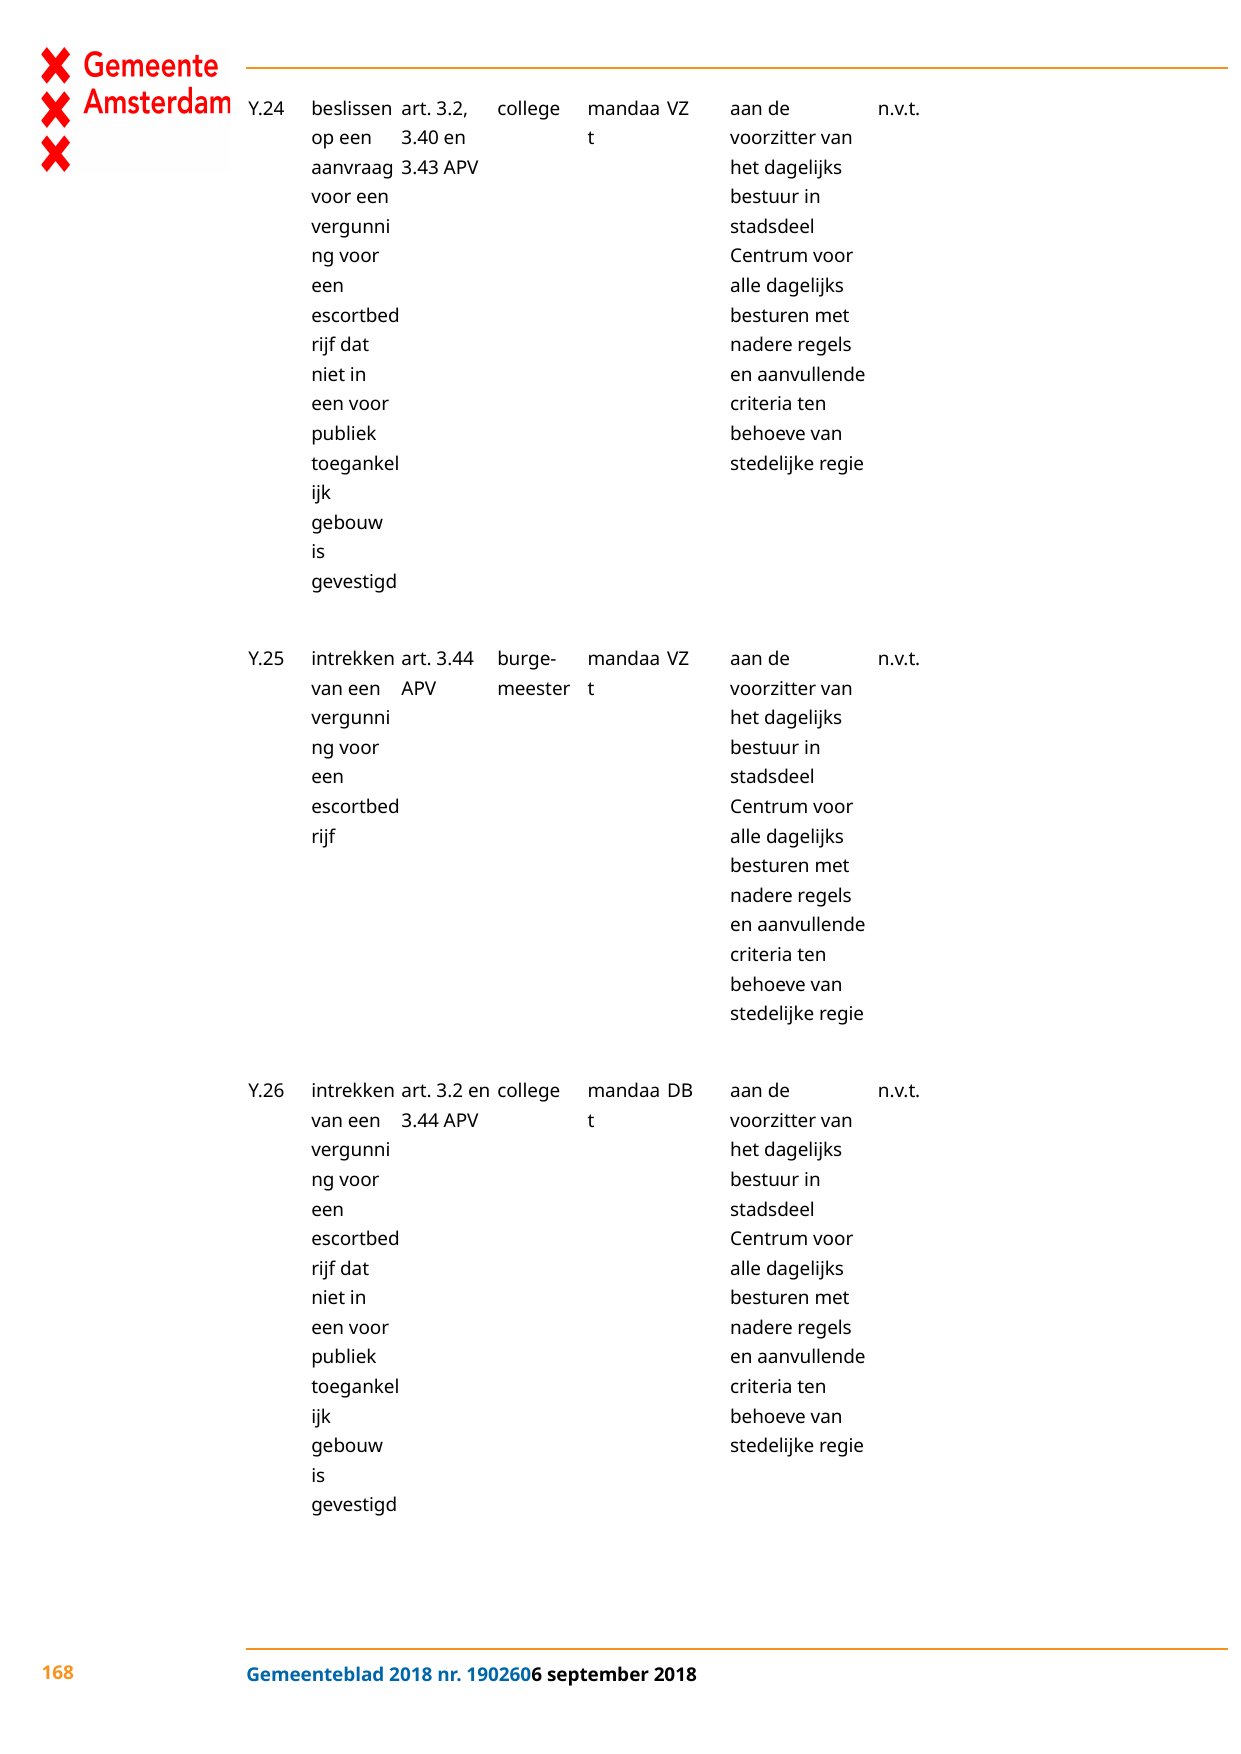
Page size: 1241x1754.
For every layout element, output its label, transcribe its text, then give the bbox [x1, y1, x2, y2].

table_cell [588, 1052, 667, 1077]
table_cell [311, 1052, 401, 1077]
table_cell [878, 1026, 987, 1052]
table_cell college [497, 95, 587, 594]
table_cell [667, 1052, 730, 1077]
table_cell [1069, 1078, 1152, 1517]
table_cell [878, 620, 987, 645]
table_cell [667, 1518, 730, 1543]
picture [41, 47, 231, 172]
table_cell [730, 620, 878, 645]
table_cell [987, 594, 1069, 619]
table_cell aan de voorzitter van het dagelijks bestuur in stadsdeel Centrum voor alle dagelijks besturen met nadere regels en aanvullende criteria ten behoeve van stedelijke regie [730, 95, 878, 594]
table_cell DB [667, 1078, 730, 1517]
table_cell [987, 1569, 1069, 1594]
table_cell [987, 1543, 1069, 1569]
table_cell art. 3.2, 3.40 en 3.43 APV [401, 95, 497, 594]
table_cell [1069, 1518, 1152, 1543]
table_cell mandaat [588, 1078, 667, 1517]
table_cell [401, 1052, 497, 1077]
table_cell [311, 594, 401, 619]
table_cell Y.25 [248, 645, 311, 1026]
table_cell [588, 620, 667, 645]
table_cell [987, 1026, 1069, 1052]
table_cell art. 3.2 en 3.44 APV [401, 1078, 497, 1517]
table_cell [987, 1518, 1069, 1543]
table_cell beslissen op een aanvraag voor een vergunning voor een escortbedrijf dat niet in een voor publiek toegankelijk gebouw is gevestigd [311, 95, 401, 594]
table_cell burge-meester [497, 645, 587, 1026]
table_cell [401, 1518, 497, 1543]
table_cell [311, 1569, 401, 1594]
table_cell [248, 1518, 311, 1543]
table_cell [588, 594, 667, 619]
table_cell n.v.t. [878, 1078, 987, 1517]
table_cell [311, 620, 401, 645]
table_cell mandaat [588, 95, 667, 594]
table_cell [588, 1569, 667, 1594]
table_cell n.v.t. [878, 95, 987, 594]
table_cell [667, 594, 730, 619]
table_cell VZ [667, 95, 730, 594]
table_cell [401, 620, 497, 645]
table_cell mandaat [588, 645, 667, 1026]
table_cell [497, 1569, 587, 1594]
table_cell [987, 1078, 1069, 1517]
table_cell [730, 1543, 878, 1569]
table_cell [588, 1026, 667, 1052]
table_cell [311, 1543, 401, 1569]
table_cell [248, 594, 311, 619]
table_cell [311, 1026, 401, 1052]
table_cell [248, 1052, 311, 1077]
table_cell Y.24 [248, 95, 311, 594]
table_cell [1069, 594, 1152, 619]
table_cell [1069, 1543, 1152, 1569]
table_cell [401, 1569, 497, 1594]
table_cell [497, 594, 587, 619]
table_cell [987, 1052, 1069, 1077]
table_cell [1069, 1026, 1152, 1052]
table_cell [987, 645, 1069, 1026]
table_cell [401, 1543, 497, 1569]
table_cell [987, 620, 1069, 645]
table_cell [588, 1543, 667, 1569]
table_cell [401, 594, 497, 619]
table_cell VZ [667, 645, 730, 1026]
table_cell [248, 1543, 311, 1569]
table_cell [730, 1026, 878, 1052]
table_cell [497, 1518, 587, 1543]
table_cell [730, 1052, 878, 1077]
table_cell intrekken van een vergunning voor een escortbedrijf dat niet in een voor publiek toegankelijk gebouw is gevestigd [311, 1078, 401, 1517]
table_cell [667, 1026, 730, 1052]
table_cell [401, 1026, 497, 1052]
table_cell [497, 1026, 587, 1052]
table_cell [311, 1518, 401, 1543]
table_cell aan de voorzitter van het dagelijks bestuur in stadsdeel Centrum voor alle dagelijks besturen met nadere regels en aanvullende criteria ten behoeve van stedelijke regie [730, 1078, 878, 1517]
table_cell [1069, 95, 1152, 594]
table_cell [1069, 645, 1152, 1026]
table_cell [497, 620, 587, 645]
table_cell intrekken van een vergunning voor een escortbedrijf [311, 645, 401, 1026]
table_cell [667, 620, 730, 645]
table_cell [878, 594, 987, 619]
table_cell Y.26 [248, 1078, 311, 1517]
table_cell aan de voorzitter van het dagelijks bestuur in stadsdeel Centrum voor alle dagelijks besturen met nadere regels en aanvullende criteria ten behoeve van stedelijke regie [730, 645, 878, 1026]
table_cell [1069, 1052, 1152, 1077]
table_cell college [497, 1078, 587, 1517]
table_cell [667, 1569, 730, 1594]
table_cell [878, 1543, 987, 1569]
table_cell [987, 95, 1069, 594]
table_cell [248, 1569, 311, 1594]
table_cell [248, 620, 311, 645]
table_cell n.v.t. [878, 645, 987, 1026]
table_cell [497, 1052, 587, 1077]
table_cell [730, 1518, 878, 1543]
table_cell [1069, 620, 1152, 645]
table_cell [730, 1569, 878, 1594]
table_cell art. 3.44 APV [401, 645, 497, 1026]
table_cell [248, 1026, 311, 1052]
table_cell [878, 1052, 987, 1077]
table_cell [1069, 1569, 1152, 1594]
table_cell [667, 1543, 730, 1569]
table_cell [497, 1543, 587, 1569]
table_cell [878, 1518, 987, 1543]
table_cell [588, 1518, 667, 1543]
table_cell [730, 594, 878, 619]
table_cell [878, 1569, 987, 1594]
